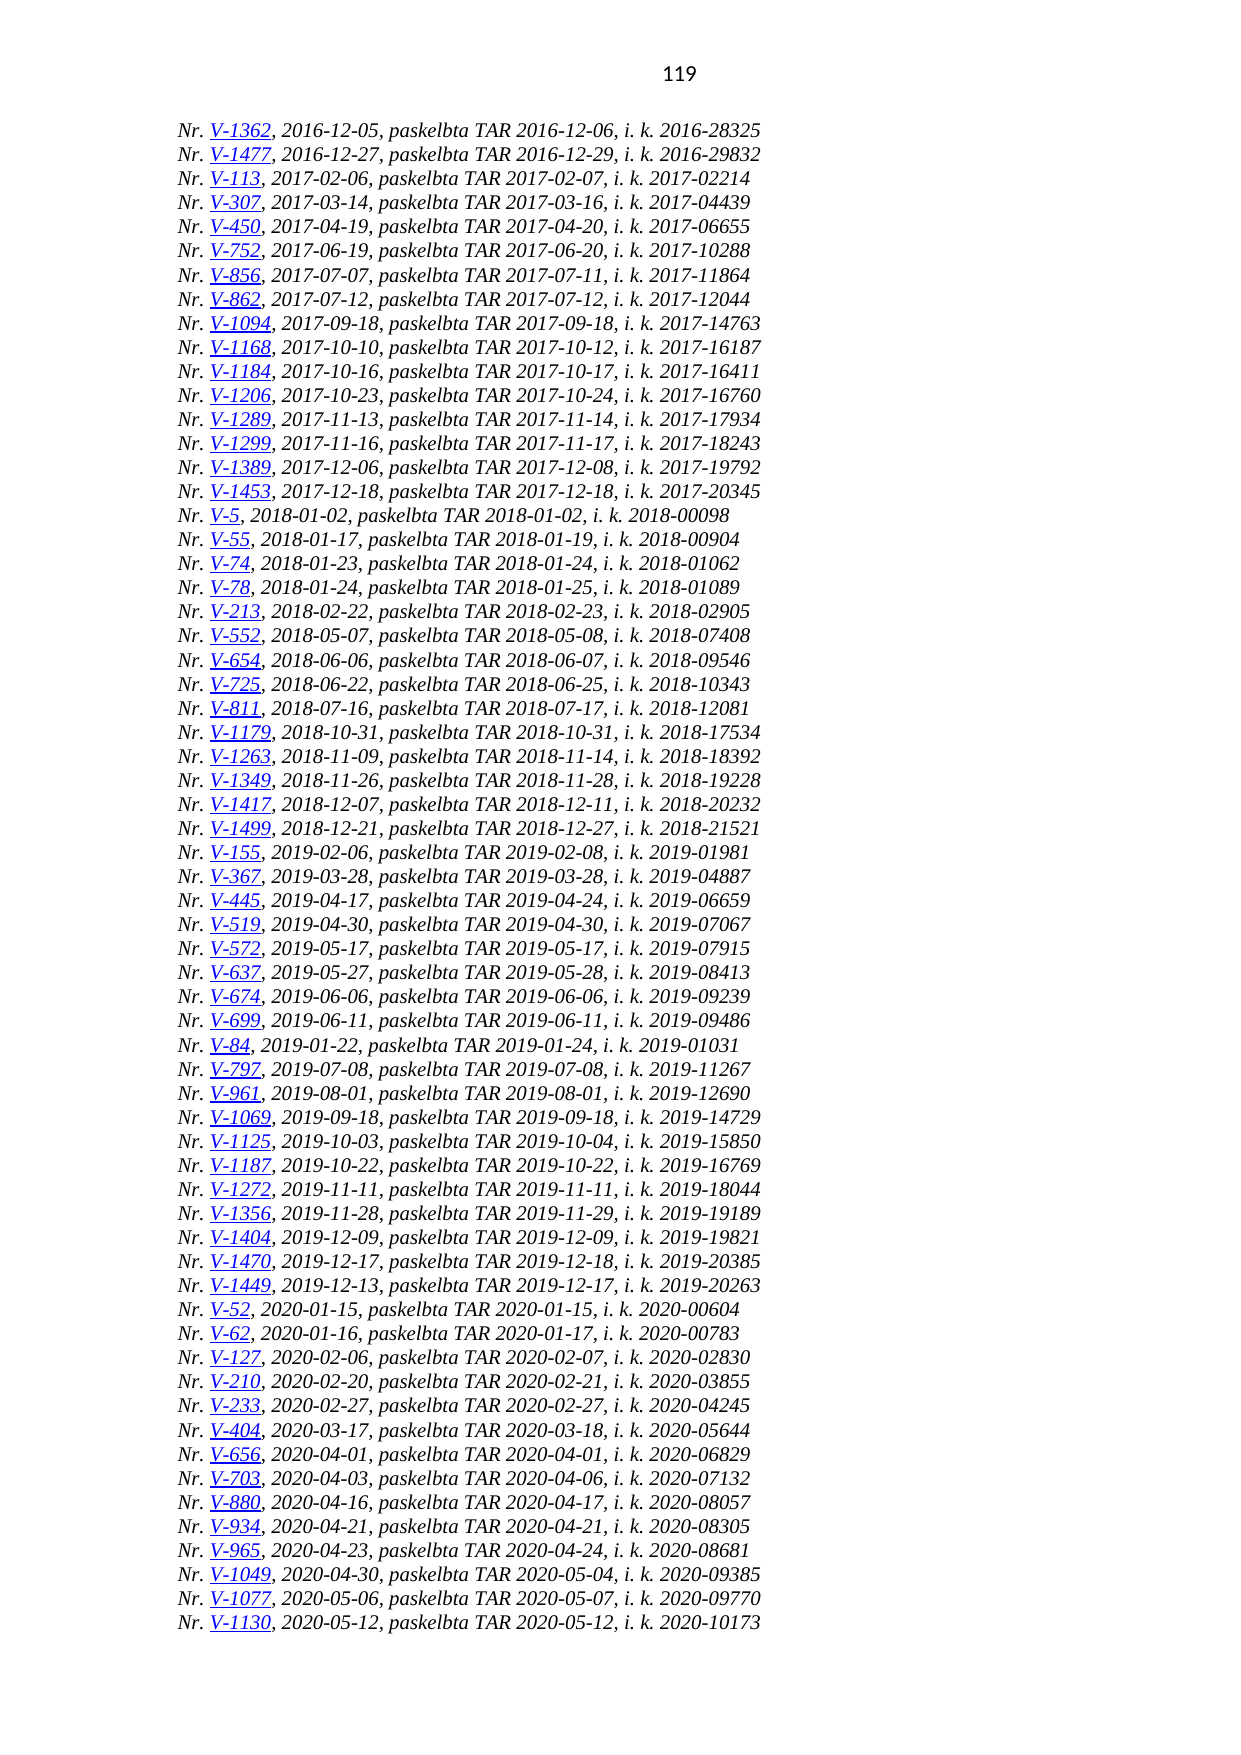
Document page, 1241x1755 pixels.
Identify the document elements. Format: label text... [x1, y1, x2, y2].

text Nr. V-52, 2020-01-15, paskelbta TAR 2020-01-15, i. k. 2020-00604 [177, 1297, 1181, 1321]
text Nr. V-1477, 2016-12-27, paskelbta TAR 2016-12-29, i. k. 2016-29832 [177, 142, 1181, 166]
text Nr. V-1453, 2017-12-18, paskelbta TAR 2017-12-18, i. k. 2017-20345 [177, 479, 1181, 503]
text Nr. V-572, 2019-05-17, paskelbta TAR 2019-05-17, i. k. 2019-07915 [177, 936, 1181, 960]
text Nr. V-1499, 2018-12-21, paskelbta TAR 2018-12-27, i. k. 2018-21521 [177, 816, 1181, 840]
text Nr. V-210, 2020-02-20, paskelbta TAR 2020-02-21, i. k. 2020-03855 [177, 1369, 1181, 1393]
text Nr. V-703, 2020-04-03, paskelbta TAR 2020-04-06, i. k. 2020-07132 [177, 1466, 1181, 1490]
text Nr. V-1404, 2019-12-09, paskelbta TAR 2019-12-09, i. k. 2019-19821 [177, 1225, 1181, 1249]
text Nr. V-674, 2019-06-06, paskelbta TAR 2019-06-06, i. k. 2019-09239 [177, 984, 1181, 1008]
text Nr. V-811, 2018-07-16, paskelbta TAR 2018-07-17, i. k. 2018-12081 [177, 696, 1181, 720]
text Nr. V-1130, 2020-05-12, paskelbta TAR 2020-05-12, i. k. 2020-10173 [177, 1610, 1181, 1634]
text Nr. V-1449, 2019-12-13, paskelbta TAR 2019-12-17, i. k. 2019-20263 [177, 1273, 1181, 1297]
text Nr. V-1299, 2017-11-16, paskelbta TAR 2017-11-17, i. k. 2017-18243 [177, 431, 1181, 455]
text Nr. V-5, 2018-01-02, paskelbta TAR 2018-01-02, i. k. 2018-00098 [177, 503, 1181, 527]
text Nr. V-62, 2020-01-16, paskelbta TAR 2020-01-17, i. k. 2020-00783 [177, 1321, 1181, 1345]
text Nr. V-155, 2019-02-06, paskelbta TAR 2019-02-08, i. k. 2019-01981 [177, 840, 1181, 864]
text Nr. V-1179, 2018-10-31, paskelbta TAR 2018-10-31, i. k. 2018-17534 [177, 720, 1181, 744]
text Nr. V-961, 2019-08-01, paskelbta TAR 2019-08-01, i. k. 2019-12690 [177, 1081, 1181, 1105]
text Nr. V-1206, 2017-10-23, paskelbta TAR 2017-10-24, i. k. 2017-16760 [177, 383, 1181, 407]
text Nr. V-752, 2017-06-19, paskelbta TAR 2017-06-20, i. k. 2017-10288 [177, 238, 1181, 262]
text Nr. V-55, 2018-01-17, paskelbta TAR 2018-01-19, i. k. 2018-00904 [177, 527, 1181, 551]
text Nr. V-965, 2020-04-23, paskelbta TAR 2020-04-24, i. k. 2020-08681 [177, 1538, 1181, 1562]
text Nr. V-1470, 2019-12-17, paskelbta TAR 2019-12-18, i. k. 2019-20385 [177, 1249, 1181, 1273]
text Nr. V-1289, 2017-11-13, paskelbta TAR 2017-11-14, i. k. 2017-17934 [177, 407, 1181, 431]
text Nr. V-1094, 2017-09-18, paskelbta TAR 2017-09-18, i. k. 2017-14763 [177, 311, 1181, 335]
text Nr. V-367, 2019-03-28, paskelbta TAR 2019-03-28, i. k. 2019-04887 [177, 864, 1181, 888]
text Nr. V-233, 2020-02-27, paskelbta TAR 2020-02-27, i. k. 2020-04245 [177, 1393, 1181, 1417]
text Nr. V-213, 2018-02-22, paskelbta TAR 2018-02-23, i. k. 2018-02905 [177, 599, 1181, 623]
text Nr. V-1184, 2017-10-16, paskelbta TAR 2017-10-17, i. k. 2017-16411 [177, 359, 1181, 383]
text Nr. V-1077, 2020-05-06, paskelbta TAR 2020-05-07, i. k. 2020-09770 [177, 1586, 1181, 1610]
text Nr. V-1187, 2019-10-22, paskelbta TAR 2019-10-22, i. k. 2019-16769 [177, 1153, 1181, 1177]
text Nr. V-1417, 2018-12-07, paskelbta TAR 2018-12-11, i. k. 2018-20232 [177, 792, 1181, 816]
text Nr. V-1168, 2017-10-10, paskelbta TAR 2017-10-12, i. k. 2017-16187 [177, 335, 1181, 359]
text Nr. V-307, 2017-03-14, paskelbta TAR 2017-03-16, i. k. 2017-04439 [177, 190, 1181, 214]
text Nr. V-1349, 2018-11-26, paskelbta TAR 2018-11-28, i. k. 2018-19228 [177, 768, 1181, 792]
text Nr. V-934, 2020-04-21, paskelbta TAR 2020-04-21, i. k. 2020-08305 [177, 1514, 1181, 1538]
text Nr. V-1263, 2018-11-09, paskelbta TAR 2018-11-14, i. k. 2018-18392 [177, 744, 1181, 768]
text Nr. V-519, 2019-04-30, paskelbta TAR 2019-04-30, i. k. 2019-07067 [177, 912, 1181, 936]
text Nr. V-1049, 2020-04-30, paskelbta TAR 2020-05-04, i. k. 2020-09385 [177, 1562, 1181, 1586]
text Nr. V-1069, 2019-09-18, paskelbta TAR 2019-09-18, i. k. 2019-14729 [177, 1105, 1181, 1129]
text Nr. V-552, 2018-05-07, paskelbta TAR 2018-05-08, i. k. 2018-07408 [177, 623, 1181, 647]
text Nr. V-862, 2017-07-12, paskelbta TAR 2017-07-12, i. k. 2017-12044 [177, 287, 1181, 311]
text Nr. V-74, 2018-01-23, paskelbta TAR 2018-01-24, i. k. 2018-01062 [177, 551, 1181, 575]
text Nr. V-450, 2017-04-19, paskelbta TAR 2017-04-20, i. k. 2017-06655 [177, 214, 1181, 238]
text Nr. V-880, 2020-04-16, paskelbta TAR 2020-04-17, i. k. 2020-08057 [177, 1490, 1181, 1514]
text Nr. V-1272, 2019-11-11, paskelbta TAR 2019-11-11, i. k. 2019-18044 [177, 1177, 1181, 1201]
text Nr. V-445, 2019-04-17, paskelbta TAR 2019-04-24, i. k. 2019-06659 [177, 888, 1181, 912]
text Nr. V-797, 2019-07-08, paskelbta TAR 2019-07-08, i. k. 2019-11267 [177, 1057, 1181, 1081]
text Nr. V-1356, 2019-11-28, paskelbta TAR 2019-11-29, i. k. 2019-19189 [177, 1201, 1181, 1225]
text Nr. V-654, 2018-06-06, paskelbta TAR 2018-06-07, i. k. 2018-09546 [177, 647, 1181, 672]
text Nr. V-1389, 2017-12-06, paskelbta TAR 2017-12-08, i. k. 2017-19792 [177, 455, 1181, 479]
text Nr. V-856, 2017-07-07, paskelbta TAR 2017-07-11, i. k. 2017-11864 [177, 262, 1181, 287]
text Nr. V-1125, 2019-10-03, paskelbta TAR 2019-10-04, i. k. 2019-15850 [177, 1129, 1181, 1153]
text Nr. V-725, 2018-06-22, paskelbta TAR 2018-06-25, i. k. 2018-10343 [177, 672, 1181, 696]
text Nr. V-84, 2019-01-22, paskelbta TAR 2019-01-24, i. k. 2019-01031 [177, 1032, 1181, 1057]
text Nr. V-404, 2020-03-17, paskelbta TAR 2020-03-18, i. k. 2020-05644 [177, 1417, 1181, 1442]
text Nr. V-1362, 2016-12-05, paskelbta TAR 2016-12-06, i. k. 2016-28325 [177, 118, 1181, 142]
text Nr. V-637, 2019-05-27, paskelbta TAR 2019-05-28, i. k. 2019-08413 [177, 960, 1181, 984]
text Nr. V-113, 2017-02-06, paskelbta TAR 2017-02-07, i. k. 2017-02214 [177, 166, 1181, 190]
text Nr. V-78, 2018-01-24, paskelbta TAR 2018-01-25, i. k. 2018-01089 [177, 575, 1181, 599]
text Nr. V-656, 2020-04-01, paskelbta TAR 2020-04-01, i. k. 2020-06829 [177, 1442, 1181, 1466]
text Nr. V-699, 2019-06-11, paskelbta TAR 2019-06-11, i. k. 2019-09486 [177, 1008, 1181, 1032]
text Nr. V-127, 2020-02-06, paskelbta TAR 2020-02-07, i. k. 2020-02830 [177, 1345, 1181, 1369]
